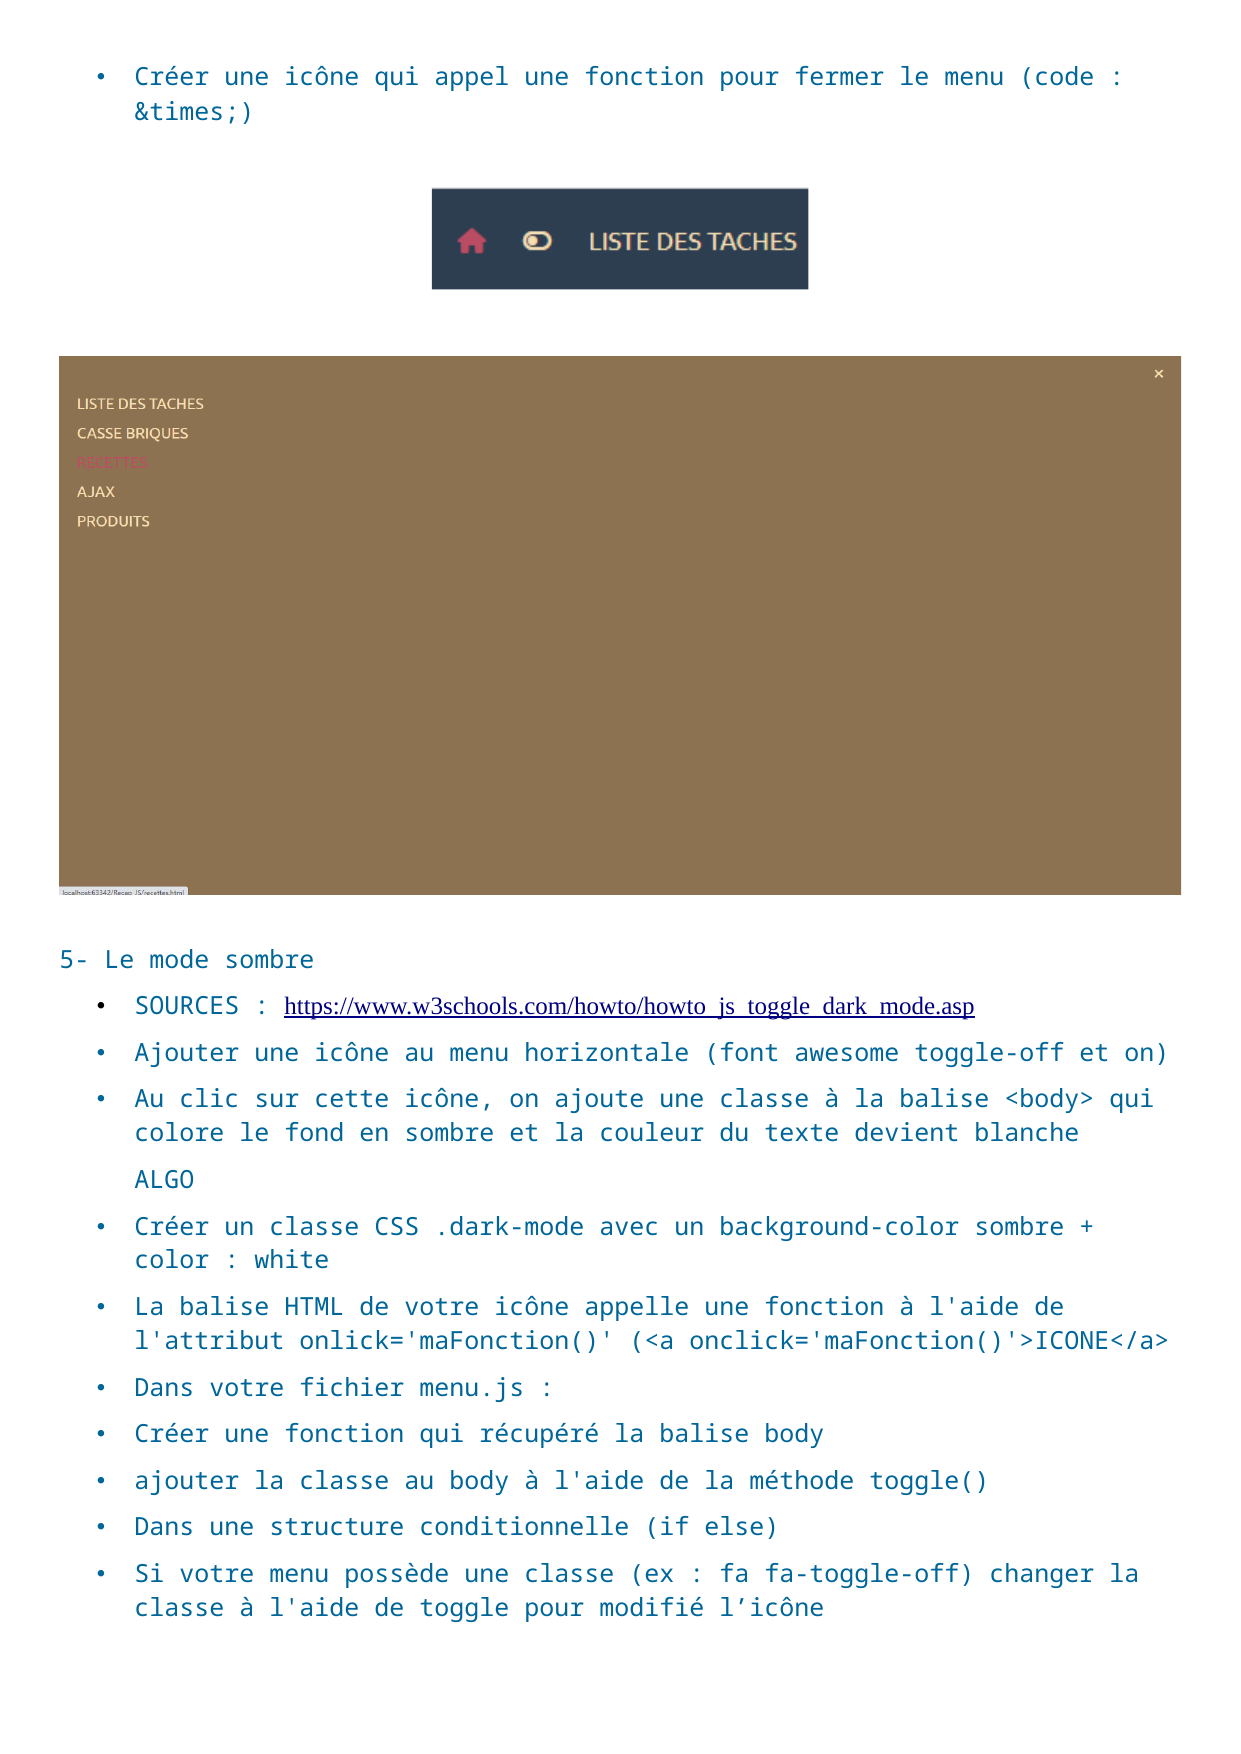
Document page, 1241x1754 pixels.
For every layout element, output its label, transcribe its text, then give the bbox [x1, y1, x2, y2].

list Dans votre fichier menu.js : [97, 1369, 1181, 1403]
text 5- Le mode sombre [59, 941, 1181, 975]
picture [431, 186, 809, 310]
list Ajouter une icône au menu horizontale (font awesome toggle-off et on) [97, 1034, 1181, 1068]
list SOURCES : https://www.w3schools.com/howto/howto_js_toggle_dark_mode.asp [97, 988, 1181, 1022]
list Dans une structure conditionnelle (if else) [97, 1509, 1181, 1543]
list La balise HTML de votre icône appelle une fonction à l'aide de l'attribut onlick='maFonction()' (<a onclick='maFonction()'>ICONE</a> [97, 1289, 1181, 1357]
list Créer une icône qui appel une fonction pour fermer le menu (code : &times;) [97, 59, 1181, 127]
list ALGO [97, 1162, 1181, 1196]
list Créer une fonction qui récupéré la balise body [97, 1416, 1181, 1450]
list Au clic sur cette icône, on ajoute une classe à la balise <body> qui colore le fond en sombre et la couleur du texte devient blanche [97, 1081, 1181, 1149]
list Créer un classe CSS .dark-mode avec un background-color sombre + color : white [97, 1208, 1181, 1276]
picture [59, 356, 1182, 895]
list ajouter la classe au body à l'aide de la méthode toggle() [97, 1462, 1181, 1497]
list Si votre menu possède une classe (ex : fa fa-toggle-off) changer la classe à l'aide de toggle pour modifié l’icône [97, 1556, 1181, 1624]
